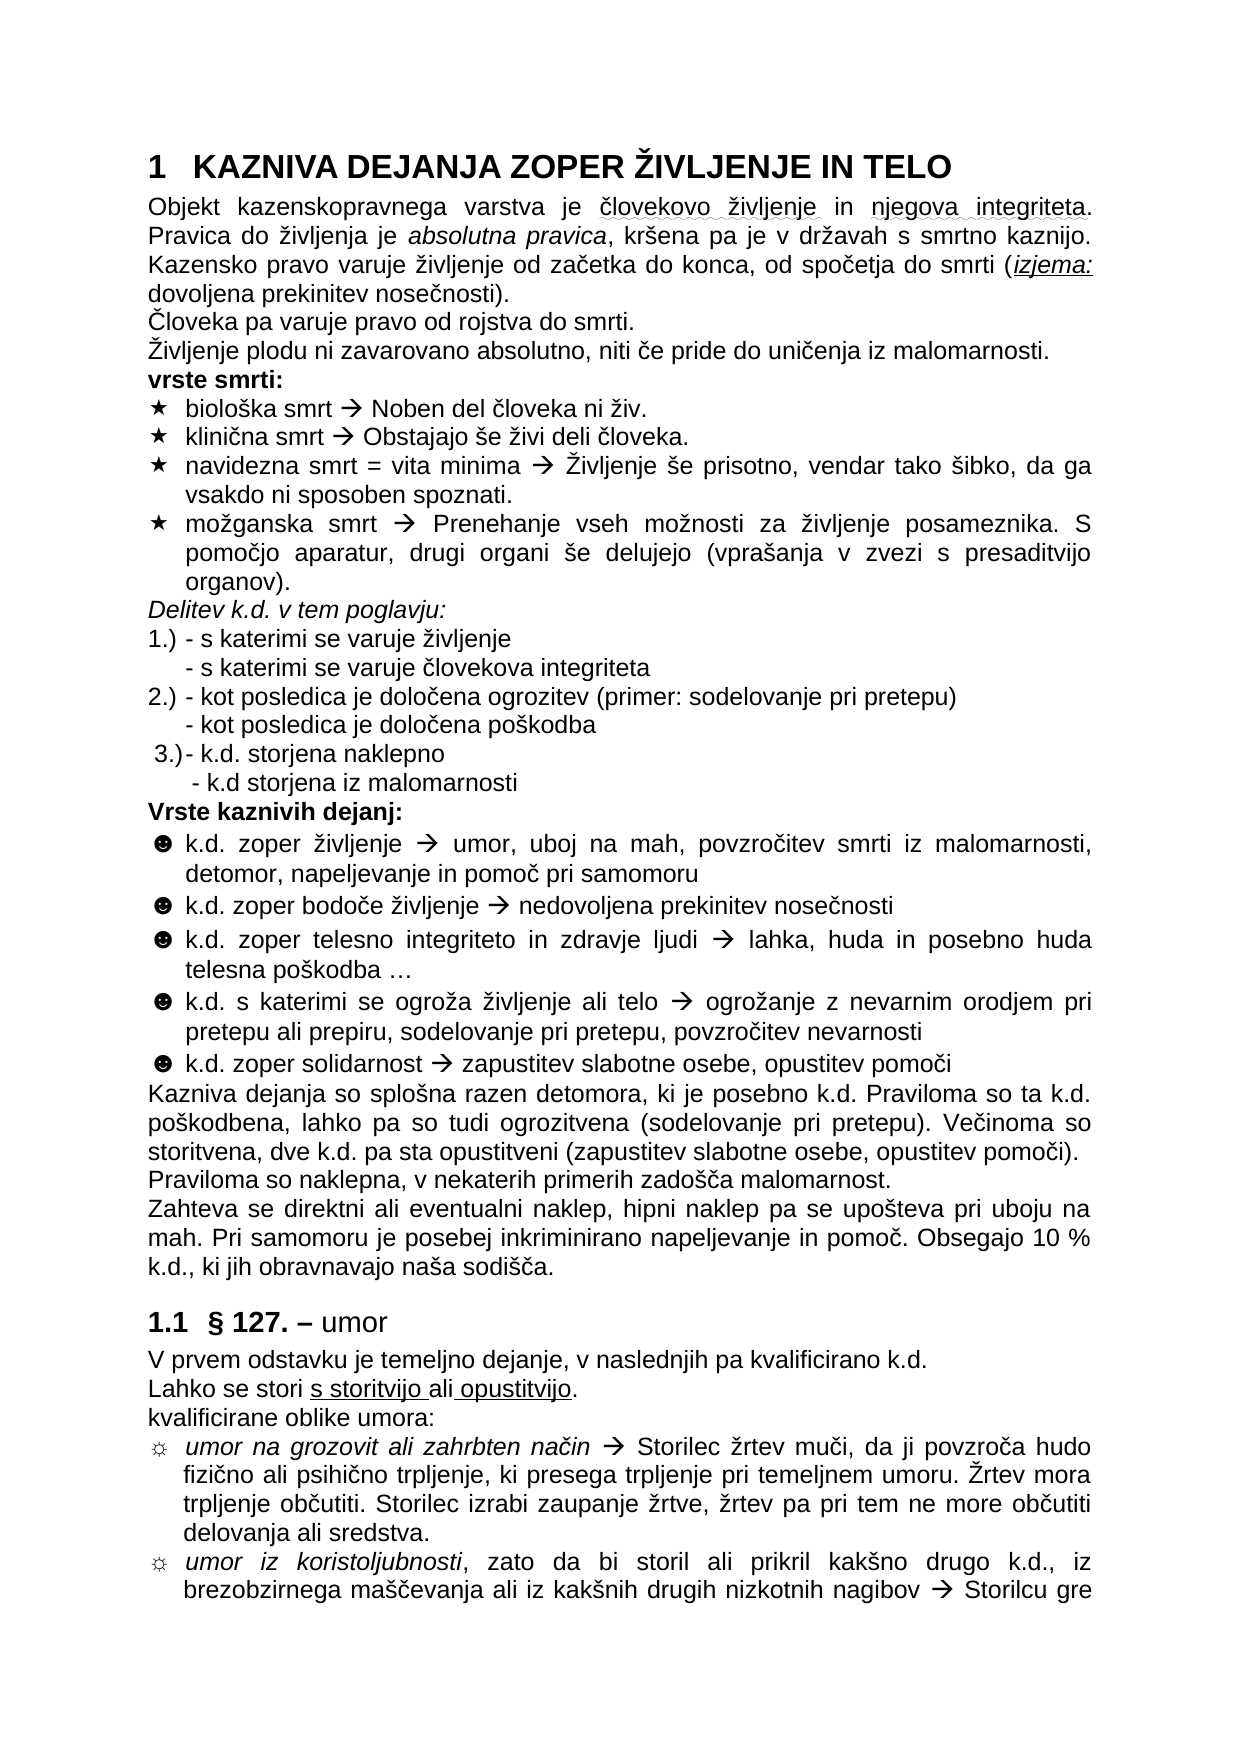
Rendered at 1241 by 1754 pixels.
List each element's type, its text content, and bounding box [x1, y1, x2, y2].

text - kot posledica je določena poškodba [185, 710, 1093, 739]
list k.d. zoper telesno integriteto in zdravje ljudi  lahka, huda in posebno huda telesna poškodba … [148, 921, 1093, 983]
list možganska smrt  Prenehanje vseh možnosti za življenje posameznika. S pomočjo aparatur, drugi organi še delujejo (vprašanja v zvezi s presaditvijo organov). [148, 509, 1093, 595]
list - kot posledica je določena ogrozitev (primer: sodelovanje pri pretepu) [148, 681, 1093, 710]
subtitle KAZNIVA DEJANJA ZOPER ŽIVLJENJE IN TELO [148, 148, 1093, 186]
text Človeka pa varuje pravo od rojstva do smrti. [148, 307, 1093, 336]
text - s katerimi se varuje človekova integriteta [185, 653, 1093, 681]
list k.d. zoper življenje  umor, uboj na mah, povzročitev smrti iz malomarnosti, detomor, napeljevanje in pomoč pri samomoru [148, 825, 1093, 887]
text Delitev k.d. v tem poglavju: [148, 595, 1093, 624]
text Vrste kaznivih dejanj: [148, 796, 1093, 825]
list biološka smrt  Noben del človeka ni živ. [148, 393, 1093, 422]
text Kazniva dejanja so splošna razen detomora, ki je posebno k.d. Praviloma so ta k.d. poškodbena, lahko pa so tudi ogrozitvena (sodelovanje pri pretepu). Večinoma so storitvena, dve k.d. pa sta opustitveni (zapustitev slabotne osebe, opustitev pomoči). [148, 1079, 1093, 1165]
list k.d. zoper bodoče življenje  nedovoljena prekinitev nosečnosti [148, 887, 1093, 921]
text kvalificirane oblike umora: [148, 1403, 1093, 1431]
list umor na grozovit ali zahrbten način  Storilec žrtev muči, da ji povzroča hudo fizično ali psihično trpljenje, ki presega trpljenje pri temeljnem umoru. Žrtev mora trpljenje občutiti. Storilec izrabi zaupanje žrtve, žrtev pa pri tem ne more občutiti delovanja ali sredstva. [148, 1431, 1093, 1547]
text V prvem odstavku je temeljno dejanje, v naslednjih pa kvalificirano k.d. [148, 1345, 1093, 1374]
list navidezna smrt = vita minima  Življenje še prisotno, vendar tako šibko, da ga vsakdo ni sposoben spoznati. [148, 451, 1093, 509]
text Objekt kazenskopravnega varstva je človekovo življenje in njegova integriteta. Pravica do življenja je absolutna pravica, kršena pa je v državah s smrtno kaznijo. Kazensko pravo varuje življenje od začetka do konca, od spočetja do smrti (izjema: dovoljena prekinitev nosečnosti). [148, 192, 1093, 307]
list umor iz koristoljubnosti, zato da bi storil ali prikril kakšno drugo k.d., iz brezobzirnega maščevanja ali iz kakšnih drugih nizkotnih nagibov  Storilcu gre [148, 1547, 1093, 1604]
list - s katerimi se varuje življenje [148, 624, 1093, 653]
list klinična smrt  Obstajajo še živi deli človeka. [148, 422, 1093, 451]
text vrste smrti: [148, 365, 1093, 393]
list k.d. zoper solidarnost  zapustitev slabotne osebe, opustitev pomoči [148, 1046, 1093, 1079]
text Zahteva se direktni ali eventualni naklep, hipni naklep pa se upošteva pri uboju na mah. Pri samomoru je posebej inkriminirano napeljevanje in pomoč. Obsegajo 10 % k.d., ki jih obravnavajo naša sodišča. [148, 1194, 1093, 1280]
list k.d. s katerimi se ogroža življenje ali telo  ogrožanje z nevarnim orodjem pri pretepu ali prepiru, sodelovanje pri pretepu, povzročitev nevarnosti [148, 983, 1093, 1046]
subtitle § 127. – umor [148, 1305, 1093, 1339]
text Praviloma so naklepna, v nekaterih primerih zadošča malomarnost. [148, 1165, 1093, 1194]
text Življenje plodu ni zavarovano absolutno, niti če pride do uničenja iz malomarnosti. [148, 336, 1093, 365]
list - k.d. storjena naklepno [154, 739, 1093, 768]
text - k.d storjena iz malomarnosti [191, 768, 1093, 796]
text Lahko se stori s storitvijo ali opustitvijo. [148, 1374, 1093, 1403]
